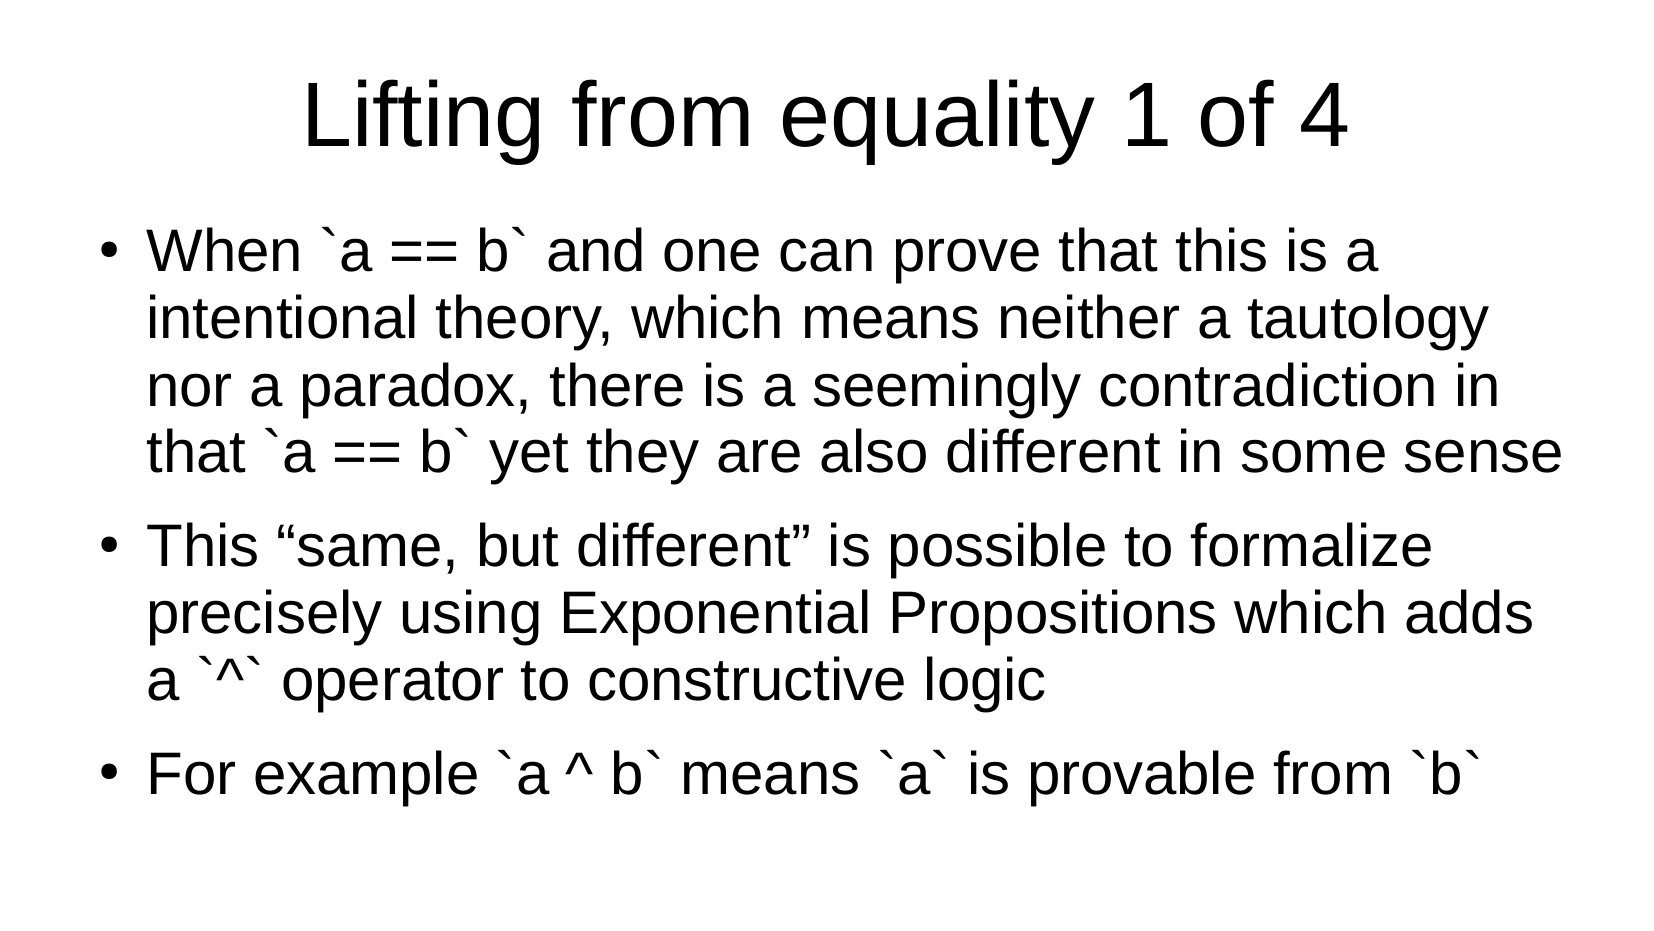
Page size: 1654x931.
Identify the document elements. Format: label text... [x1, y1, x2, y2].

title Lifting from equality 1 of 4 [82, 37, 1571, 193]
list When `a == b` and one can prove that this is a intentional theory, which means neither a tautology nor a paradox, there is a seemingly contradiction in that `a == b` yet they are also different in some sense This “same, but different” is possible to formalize precisely using Exponential Propositions which adds a `^` operator to constructive logic For example `a ^ b` means `a` is provable from `b` [82, 217, 1571, 863]
